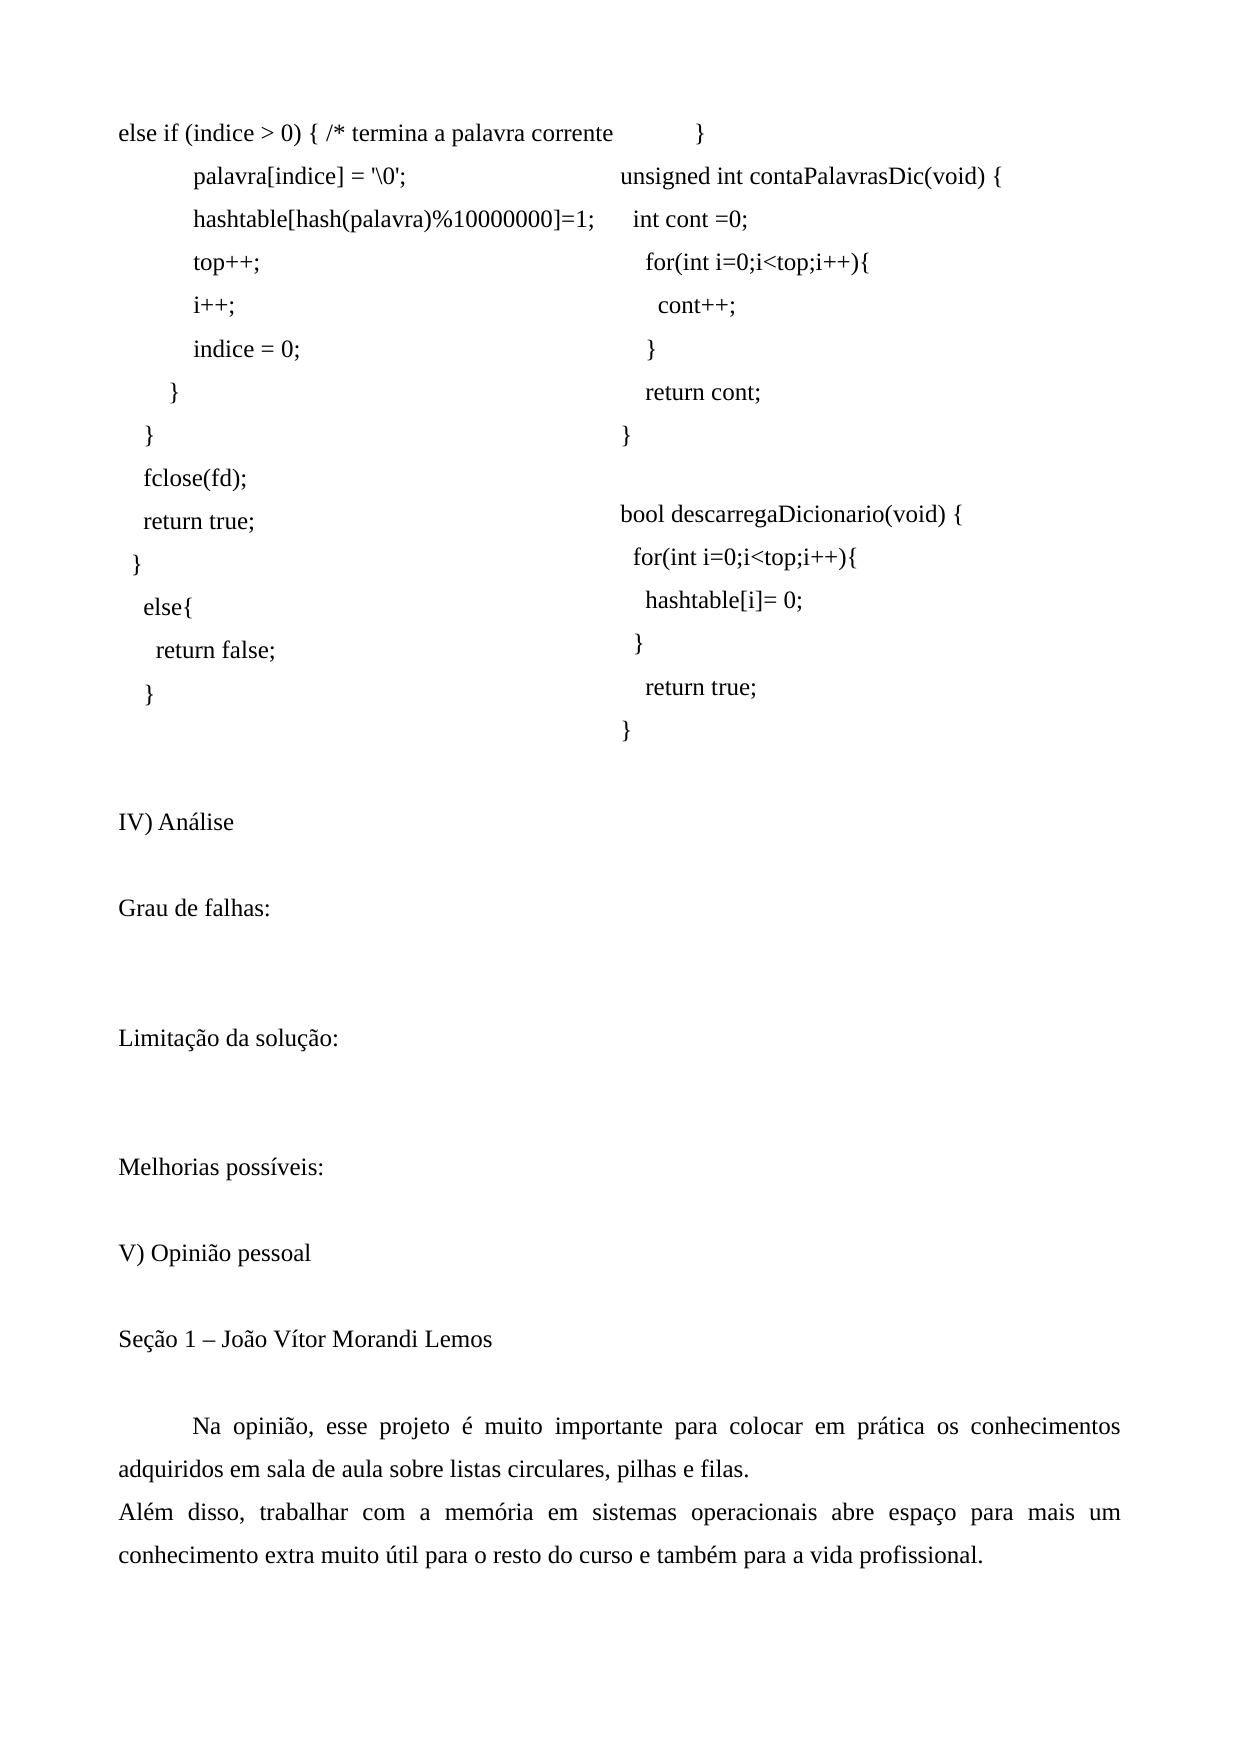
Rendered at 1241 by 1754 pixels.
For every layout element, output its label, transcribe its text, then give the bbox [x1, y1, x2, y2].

text } [118, 377, 620, 406]
text } [118, 679, 620, 707]
text } [620, 715, 1122, 743]
text Limitação da solução: [118, 1023, 1122, 1051]
text } [118, 420, 620, 449]
text IV) Análise [118, 807, 1122, 836]
text else if (indice > 0) { /* termina a palavra corrente [118, 118, 620, 147]
text hashtable[i]= 0; [620, 585, 1122, 614]
text i++; [118, 291, 620, 319]
text } [620, 628, 1122, 657]
text for(int i=0;i<top;i++){ [620, 542, 1122, 571]
text else{ [118, 592, 620, 621]
text return true; [118, 506, 620, 535]
text for(int i=0;i<top;i++){ [620, 247, 1122, 276]
text bool descarregaDicionario(void) { [620, 499, 1122, 528]
text top++; [118, 247, 620, 276]
text return true; [620, 672, 1122, 700]
text return false; [118, 636, 620, 664]
text int cont =0; [620, 204, 1122, 233]
text cont++; [620, 291, 1122, 319]
text } [620, 334, 1122, 362]
text } [118, 549, 620, 578]
text return cont; [620, 377, 1122, 406]
text Seção 1 – João Vítor Morandi Lemos [118, 1324, 1122, 1353]
text fclose(fd); [118, 463, 620, 492]
text } [620, 420, 1122, 449]
text V) Opinião pessoal [118, 1238, 1122, 1267]
text unsigned int contaPalavrasDic(void) { [620, 161, 1122, 190]
text Além disso, trabalhar com a memória em sistemas operacionais abre espaço para mais um conhecimento extra muito útil para o resto do curso e também para a vida profissional. [118, 1497, 1122, 1569]
text hashtable[hash(palavra)%10000000]=1; [118, 204, 620, 233]
text indice = 0; [118, 334, 620, 362]
text palavra[indice] = '\0'; [118, 161, 620, 190]
text Melhorias possíveis: [118, 1152, 1122, 1181]
text Grau de falhas: [118, 893, 1122, 922]
text } [620, 118, 1122, 147]
text Na opinião, esse projeto é muito importante para colocar em prática os conhecimentos adquiridos em sala de aula sobre listas circulares, pilhas e filas. [118, 1411, 1122, 1483]
